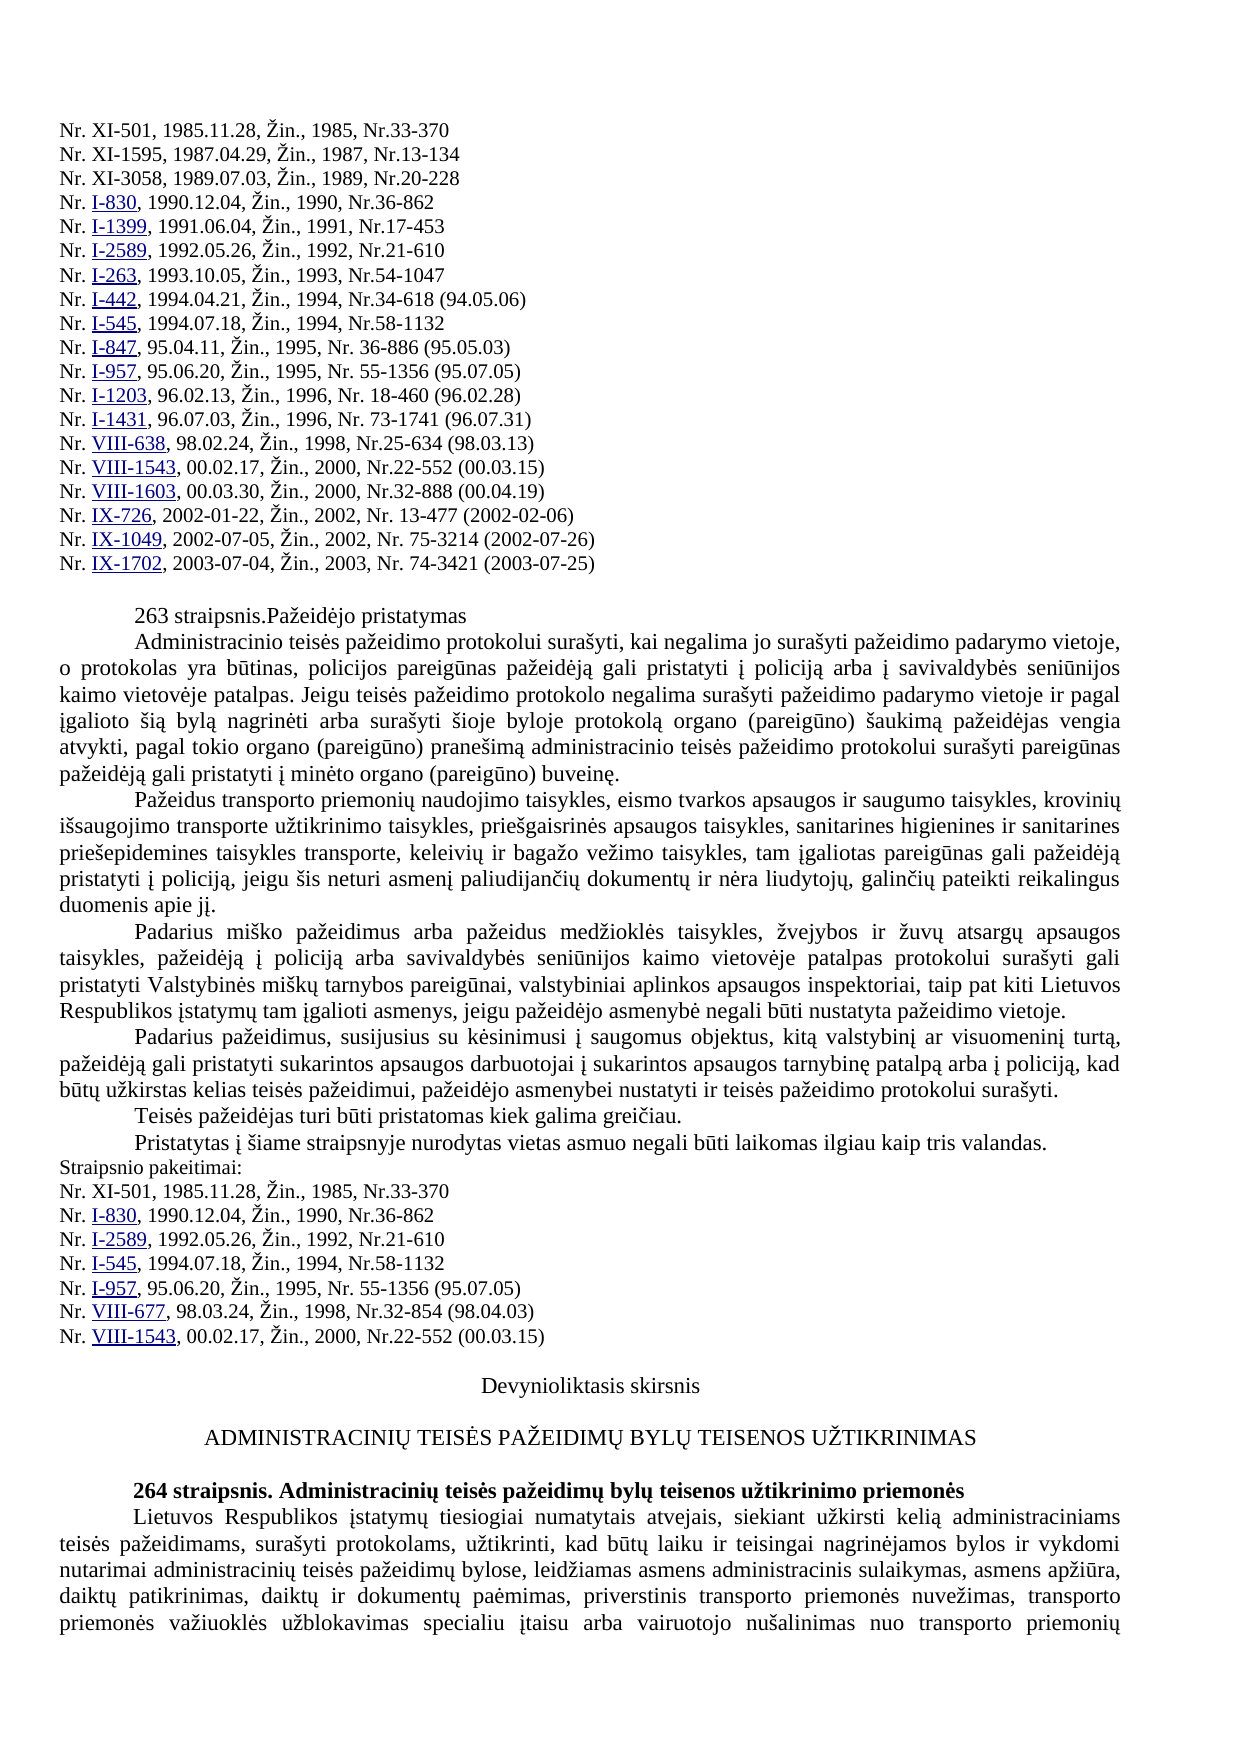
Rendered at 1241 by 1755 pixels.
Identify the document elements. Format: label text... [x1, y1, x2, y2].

text Nr. I-957, 95.06.20, Žin., 1995, Nr. 55-1356 (95.07.05) [59, 1275, 1122, 1299]
text Pažeidus transporto priemonių naudojimo taisykles, eismo tvarkos apsaugos ir saugumo taisykles, krovinių išsaugojimo transporte užtikrinimo taisykles, priešgaisrinės apsaugos taisykles, sanitarines higienines ir sanitarines priešepidemines taisykles transporte, keleivių ir bagažo vežimo taisykles, tam įgaliotas pareigūnas gali pažeidėją pristatyti į policiją, jeigu šis neturi asmenį paliudijančių dokumentų ir nėra liudytojų, galinčių pateikti reikalingus duomenis apie jį. [59, 786, 1122, 918]
text Nr. VIII-1603, 00.03.30, Žin., 2000, Nr.32-888 (00.04.19) [59, 479, 1122, 503]
text Nr. I-263, 1993.10.05, Žin., 1993, Nr.54-1047 [59, 262, 1122, 287]
text Nr. VIII-1543, 00.02.17, Žin., 2000, Nr.22-552 (00.03.15) [59, 1323, 1122, 1348]
text Nr. I-830, 1990.12.04, Žin., 1990, Nr.36-862 [59, 1203, 1122, 1227]
text 263 straipsnis.Pažeidėjo pristatymas [59, 602, 1122, 628]
text Nr. VIII-677, 98.03.24, Žin., 1998, Nr.32-854 (98.04.03) [59, 1299, 1122, 1323]
text Teisės pažeidėjas turi būti pristatomas kiek galima greičiau. [59, 1102, 1122, 1129]
text Nr. XI-501, 1985.11.28, Žin., 1985, Nr.33-370 [59, 1179, 1122, 1203]
text Nr. I-442, 1994.04.21, Žin., 1994, Nr.34-618 (94.05.06) [59, 287, 1122, 311]
text Nr. VIII-638, 98.02.24, Žin., 1998, Nr.25-634 (98.03.13) [59, 431, 1122, 455]
text Nr. VIII-1543, 00.02.17, Žin., 2000, Nr.22-552 (00.03.15) [59, 455, 1122, 479]
text Administracinio teisės pažeidimo protokolui surašyti, kai negalima jo surašyti pažeidimo padarymo vietoje, o protokolas yra būtinas, policijos pareigūnas pažeidėją gali pristatyti į policiją arba į savivaldybės seniūnijos kaimo vietovėje patalpas. Jeigu teisės pažeidimo protokolo negalima surašyti pažeidimo padarymo vietoje ir pagal įgalioto šią bylą nagrinėti arba surašyti šioje byloje protokolą organo (pareigūno) šaukimą pažeidėjas vengia atvykti, pagal tokio organo (pareigūno) pranešimą administracinio teisės pažeidimo protokolui surašyti pareigūnas pažeidėją gali pristatyti į minėto organo (pareigūno) buveinę. [59, 628, 1122, 786]
text Nr. I-2589, 1992.05.26, Žin., 1992, Nr.21-610 [59, 238, 1122, 262]
text Nr. I-830, 1990.12.04, Žin., 1990, Nr.36-862 [59, 190, 1122, 214]
text Nr. IX-1049, 2002-07-05, Žin., 2002, Nr. 75-3214 (2002-07-26) [59, 527, 1122, 551]
text Nr. I-1399, 1991.06.04, Žin., 1991, Nr.17-453 [59, 214, 1122, 238]
text Nr. I-957, 95.06.20, Žin., 1995, Nr. 55-1356 (95.07.05) [59, 359, 1122, 383]
text Nr. IX-726, 2002-01-22, Žin., 2002, Nr. 13-477 (2002-02-06) [59, 503, 1122, 527]
text Nr. I-545, 1994.07.18, Žin., 1994, Nr.58-1132 [59, 311, 1122, 335]
text Nr. I-2589, 1992.05.26, Žin., 1992, Nr.21-610 [59, 1227, 1122, 1251]
text Nr. I-1431, 96.07.03, Žin., 1996, Nr. 73-1741 (96.07.31) [59, 407, 1122, 431]
text Straipsnio pakeitimai: [59, 1155, 1122, 1179]
text Padarius pažeidimus, susijusius su kėsinimusi į saugomus objektus, kitą valstybinį ar visuomeninį turtą, pažeidėją gali pristatyti sukarintos apsaugos darbuotojai į sukarintos apsaugos tarnybinę patalpą arba į policiją, kad būtų užkirstas kelias teisės pažeidimui, pažeidėjo asmenybei nustatyti ir teisės pažeidimo protokolui surašyti. [59, 1023, 1122, 1102]
text Pristatytas į šiame straipsnyje nurodytas vietas asmuo negali būti laikomas ilgiau kaip tris valandas. [59, 1129, 1122, 1155]
text 264 straipsnis. Administracinių teisės pažeidimų bylų teisenos užtikrinimo priemonės [59, 1477, 1122, 1503]
text Padarius miško pažeidimus arba pažeidus medžioklės taisykles, žvejybos ir žuvų atsargų apsaugos taisykles, pažeidėją į policiją arba savivaldybės seniūnijos kaimo vietovėje patalpas protokolui surašyti gali pristatyti Valstybinės miškų tarnybos pareigūnai, valstybiniai aplinkos apsaugos inspektoriai, taip pat kiti Lietuvos Respublikos įstatymų tam įgalioti asmenys, jeigu pažeidėjo asmenybė negali būti nustatyta pažeidimo vietoje. [59, 918, 1122, 1023]
text Lietuvos Respublikos įstatymų tiesiogiai numatytais atvejais, siekiant užkirsti kelią administraciniams teisės pažeidimams, surašyti protokolams, užtikrinti, kad būtų laiku ir teisingai nagrinėjamos bylos ir vykdomi nutarimai administracinių teisės pažeidimų bylose, leidžiamas asmens administracinis sulaikymas, asmens apžiūra, daiktų patikrinimas, daiktų ir dokumentų paėmimas, priverstinis transporto priemonės nuvežimas, transporto priemonės važiuoklės užblokavimas specialiu įtaisu arba vairuotojo nušalinimas nuo transporto priemonių [59, 1503, 1122, 1635]
text Nr. I-545, 1994.07.18, Žin., 1994, Nr.58-1132 [59, 1251, 1122, 1275]
text Nr. XI-3058, 1989.07.03, Žin., 1989, Nr.20-228 [59, 166, 1122, 190]
text Nr. I-847, 95.04.11, Žin., 1995, Nr. 36-886 (95.05.03) [59, 335, 1122, 359]
text Devynioliktasis skirsnis [59, 1372, 1122, 1398]
text ADMINISTRACINIŲ TEISĖS PAŽEIDIMŲ BYLŲ TEISENOS UŽTIKRINIMAS [59, 1424, 1122, 1451]
text Nr. XI-501, 1985.11.28, Žin., 1985, Nr.33-370 [59, 118, 1122, 142]
text Nr. I-1203, 96.02.13, Žin., 1996, Nr. 18-460 (96.02.28) [59, 383, 1122, 407]
text Nr. XI-1595, 1987.04.29, Žin., 1987, Nr.13-134 [59, 142, 1122, 166]
text Nr. IX-1702, 2003-07-04, Žin., 2003, Nr. 74-3421 (2003-07-25) [59, 551, 1122, 575]
